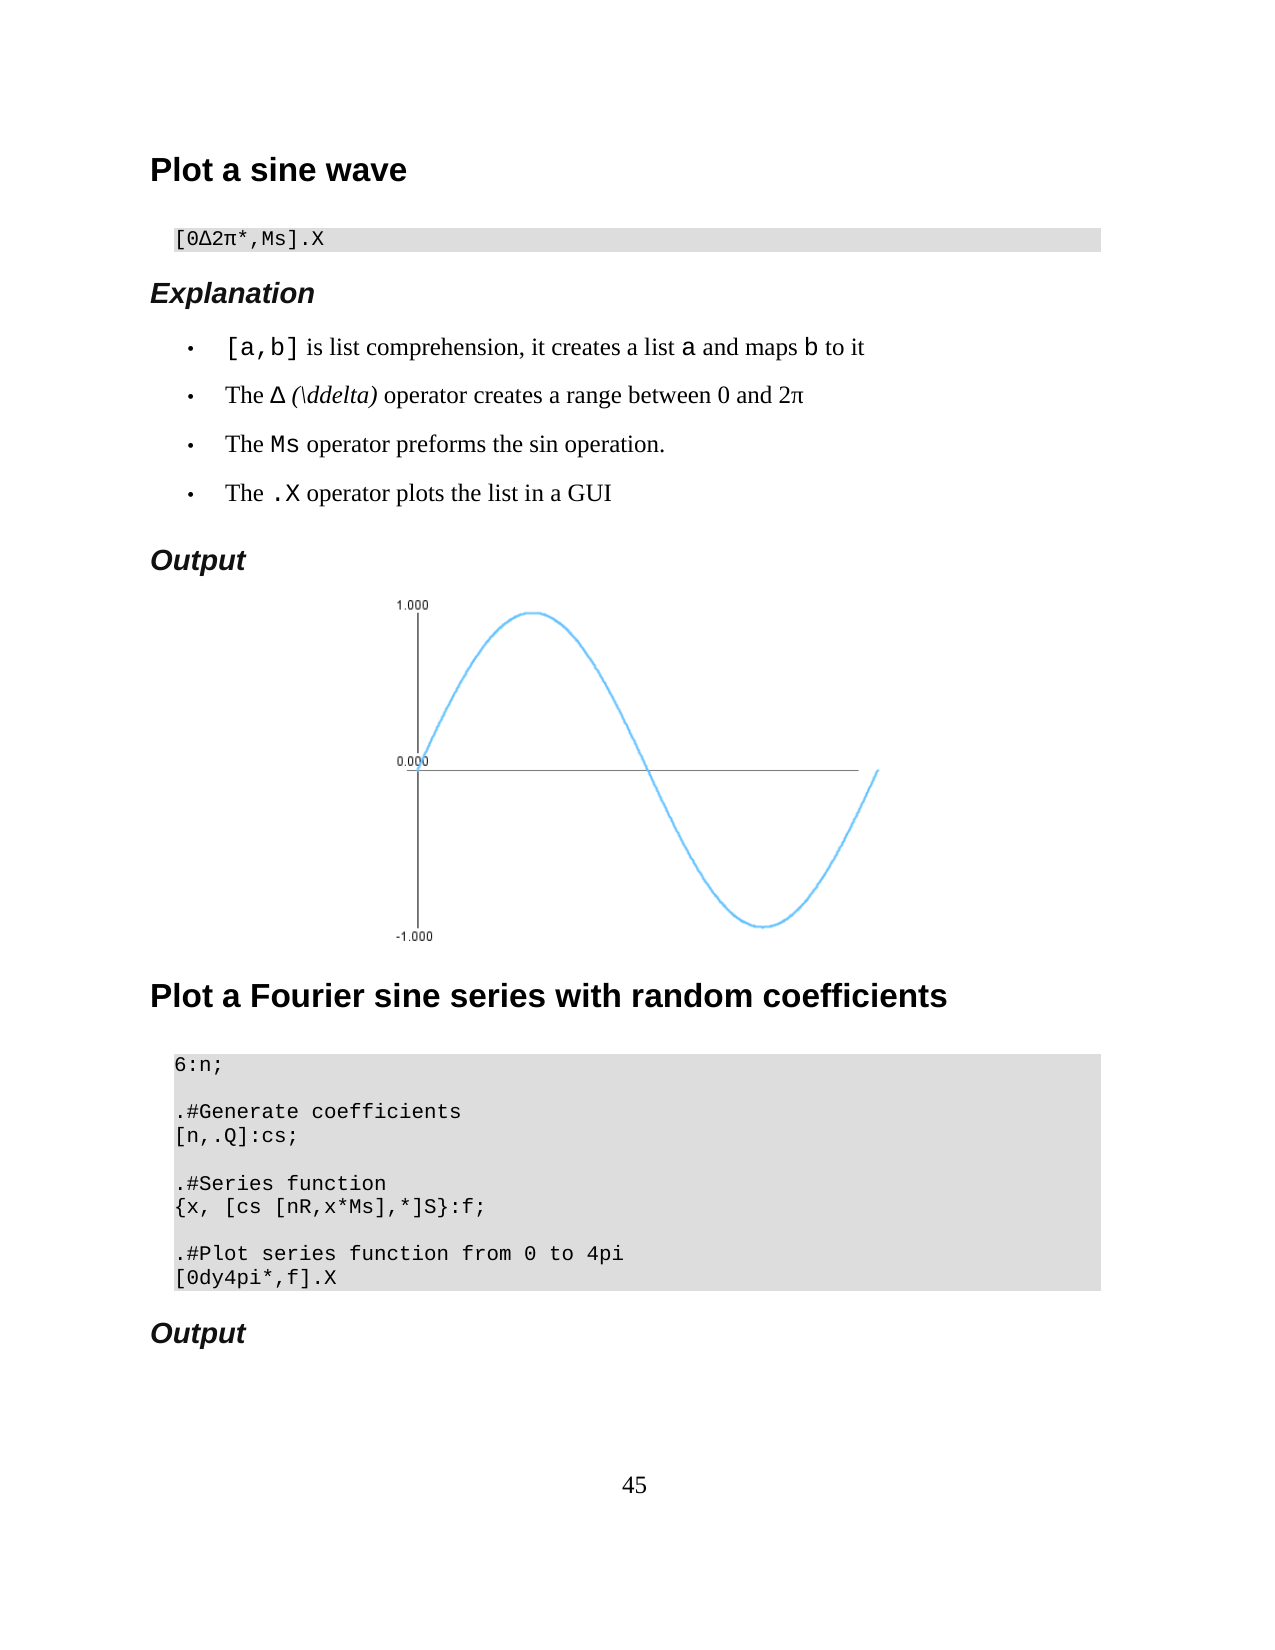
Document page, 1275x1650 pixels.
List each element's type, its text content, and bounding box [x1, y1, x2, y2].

text .#Series function [174, 1172, 1101, 1196]
text {x, [cs [nR,x*Ms],*]S}:f; [174, 1196, 1101, 1220]
text [0dy4pi*,f].X [174, 1267, 1101, 1291]
text .#Plot series function from 0 to 4pi [174, 1243, 1101, 1267]
subtitle Plot a sine wave [150, 150, 1125, 188]
subtitle Plot a Fourier sine series with random coefficients [150, 976, 1125, 1015]
text [0∆2π*,Ms].X [174, 228, 1101, 252]
list The .X operator plots the list in a GUI [187, 478, 1125, 509]
text .#Generate coefficients [174, 1102, 1101, 1125]
list [a,b] is list comprehension, it creates a list a and maps b to it [187, 332, 1125, 362]
subtitle Output [150, 1316, 1125, 1349]
subtitle Output [150, 543, 1125, 576]
subtitle Explanation [150, 277, 1125, 310]
list The Ms operator preforms the sin operation. [187, 429, 1125, 460]
text [n,.Q]:cs; [174, 1125, 1101, 1149]
picture [386, 597, 889, 943]
list The Δ (\ddelta) operator creates a range between 0 and 2π [187, 380, 1125, 411]
text 6:n; [174, 1054, 1101, 1078]
